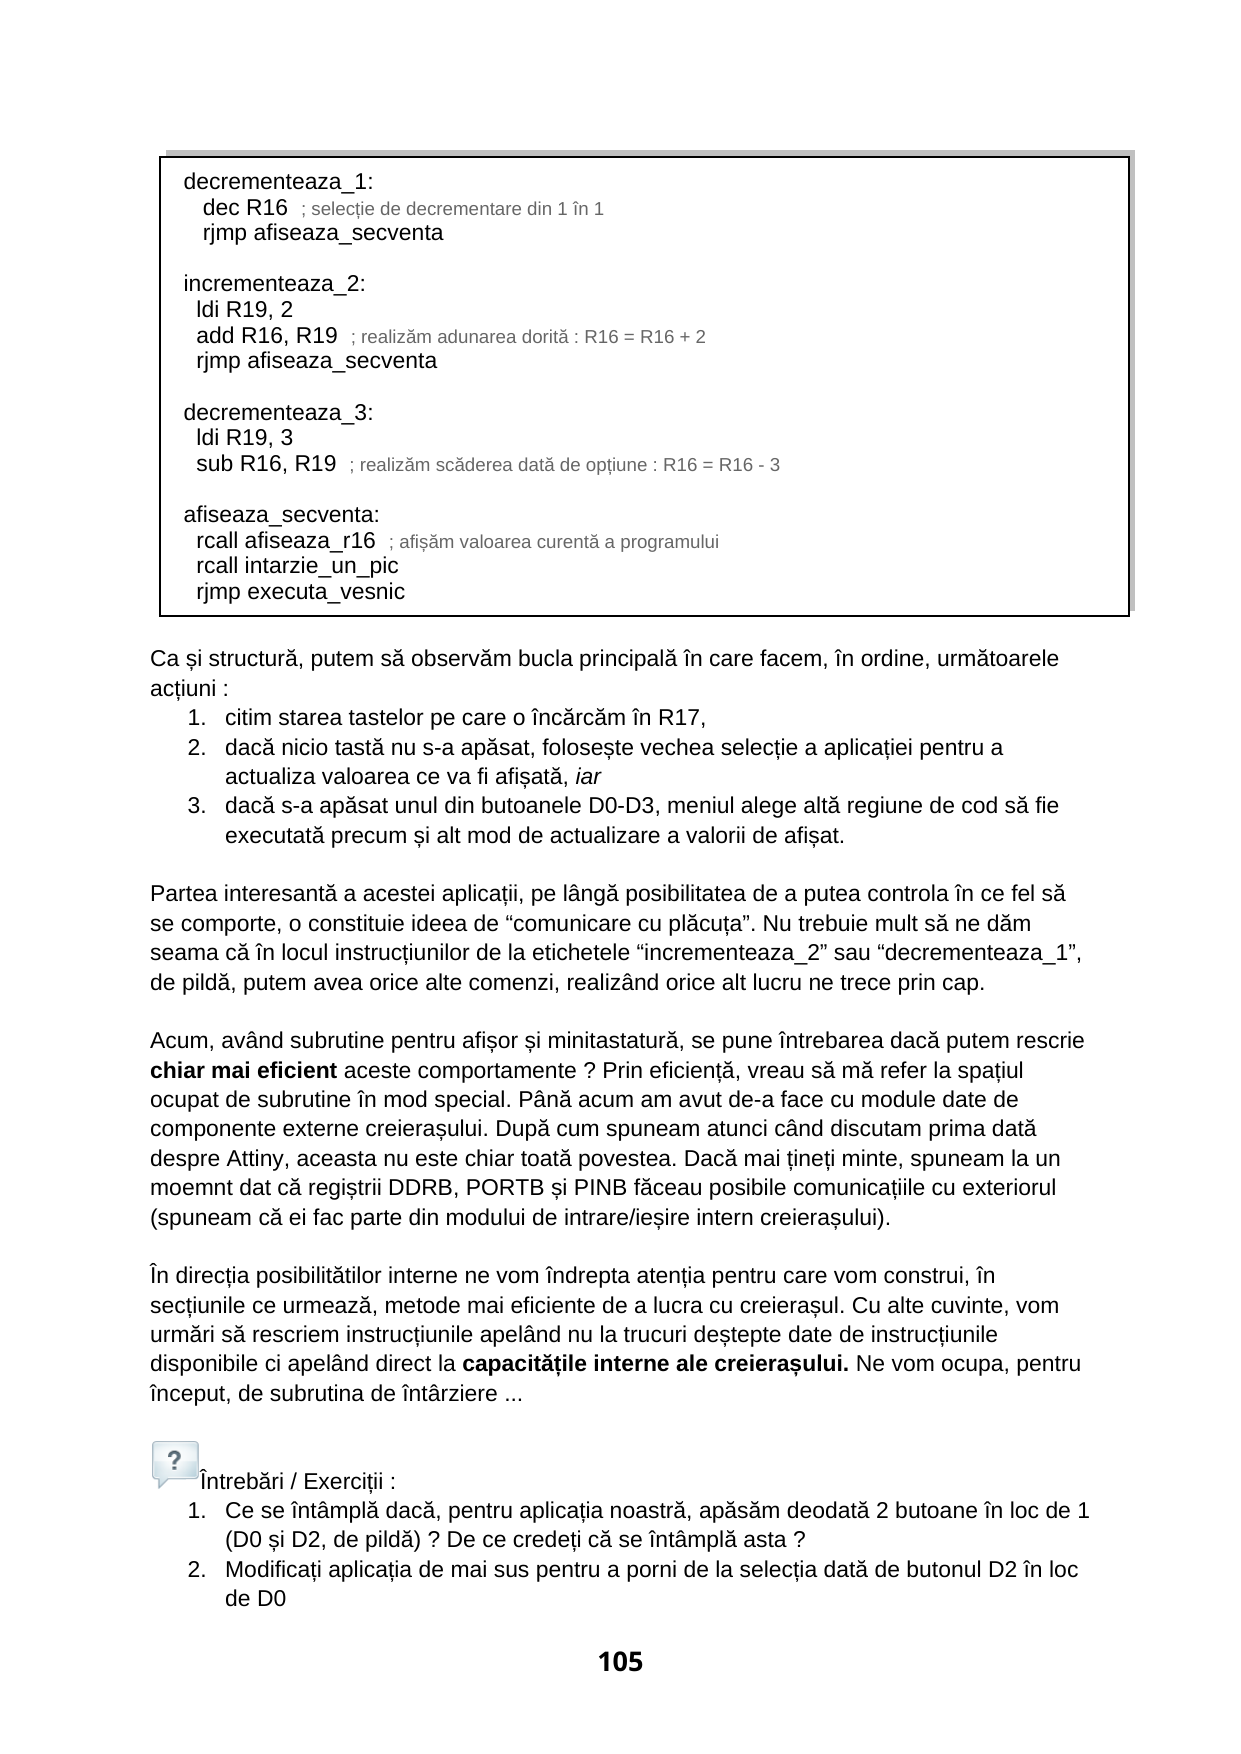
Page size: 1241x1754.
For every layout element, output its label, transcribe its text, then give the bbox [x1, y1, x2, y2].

text Întrebări / Exerciții : [150, 1465, 1091, 1494]
list Ce se întâmplă dacă, pentru aplicația noastră, apăsăm deodată 2 butoane în loc de 1 (D0 și D2, de pildă) ? De ce credeți că se întâmplă asta ? [187, 1498, 1091, 1553]
list citim starea tastelor pe care o încărcăm în R17, [187, 705, 1091, 730]
list Modificați aplicația de mai sus pentru a porni de la selecția dată de butonul D2 în loc de D0 [187, 1557, 1091, 1612]
text Ca și structură, putem să observăm bucla principală în care facem, în ordine, următoarele acțiuni : [150, 646, 1091, 701]
picture [150, 1439, 200, 1490]
text În direcția posibilitătilor interne ne vom îndrepta atenția pentru care vom construi, în secțiunile ce urmează, metode mai eficiente de a lucra cu creierașul. Cu alte cuvinte, vom urmări să rescriem instrucțiunile apelând nu la trucuri deștepte date de instrucțiunile disponibile ci apelând direct la capacitățile interne ale creierașului. Ne vom ocupa, pentru început, de subrutina de întârziere ... [150, 1263, 1091, 1406]
text Acum, având subrutine pentru afișor și minitastatură, se pune întrebarea dacă putem rescrie chiar mai eficient aceste comportamente ? Prin eficiență, vreau să mă refer la spațiul ocupat de subrutine în mod special. Până acum am avut de-a face cu module date de componente externe creierașului. După cum spuneam atunci când discutam prima dată despre Attiny, aceasta nu este chiar toată povestea. Dacă mai țineți minte, spuneam la un moemnt dat că regiștrii DDRB, PORTB și PINB făceau posibile comunicațiile cu exteriorul (spuneam că ei fac parte din modului de intrare/ieșire intern creierașului). [150, 1028, 1091, 1230]
list dacă nicio tastă nu s-a apăsat, folosește vechea selecție a aplicației pentru a actualiza valoarea ce va fi afișată, iar [187, 734, 1091, 789]
list dacă s-a apăsat unul din butoanele D0-D3, meniul alege altă regiune de cod să fie executată precum și alt mod de actualizare a valorii de afișat. [187, 793, 1091, 848]
table_header decrementeaza_1: dec R16 ; selecție de decrementare din 1 în 1 rjmp afiseaza_secventa incrementeaza_2: ldi R19, 2 add R16, R19 ; realizăm adunarea dorită : R16 = R16 + 2 rjmp afiseaza_secventa decrementeaza_3: ldi R19, 3 sub R16, R19 ; realizăm scăderea dată de opțiune : R16 = R16 - 3 afiseaza_secventa: rcall afiseaza_r16 ; afișăm valoarea curentă a programului rcall intarzie_un_pic rjmp executa_vesnic [161, 158, 1128, 614]
text Partea interesantă a acestei aplicații, pe lângă posibilitatea de a putea controla în ce fel să se comporte, o constituie ideea de “comunicare cu plăcuța”. Nu trebuie mult să ne dăm seama că în locul instrucțiunilor de la etichetele “incrementeaza_2” sau “decrementeaza_1”, de pildă, putem avea orice alte comenzi, realizând orice alt lucru ne trece prin cap. [150, 881, 1091, 995]
